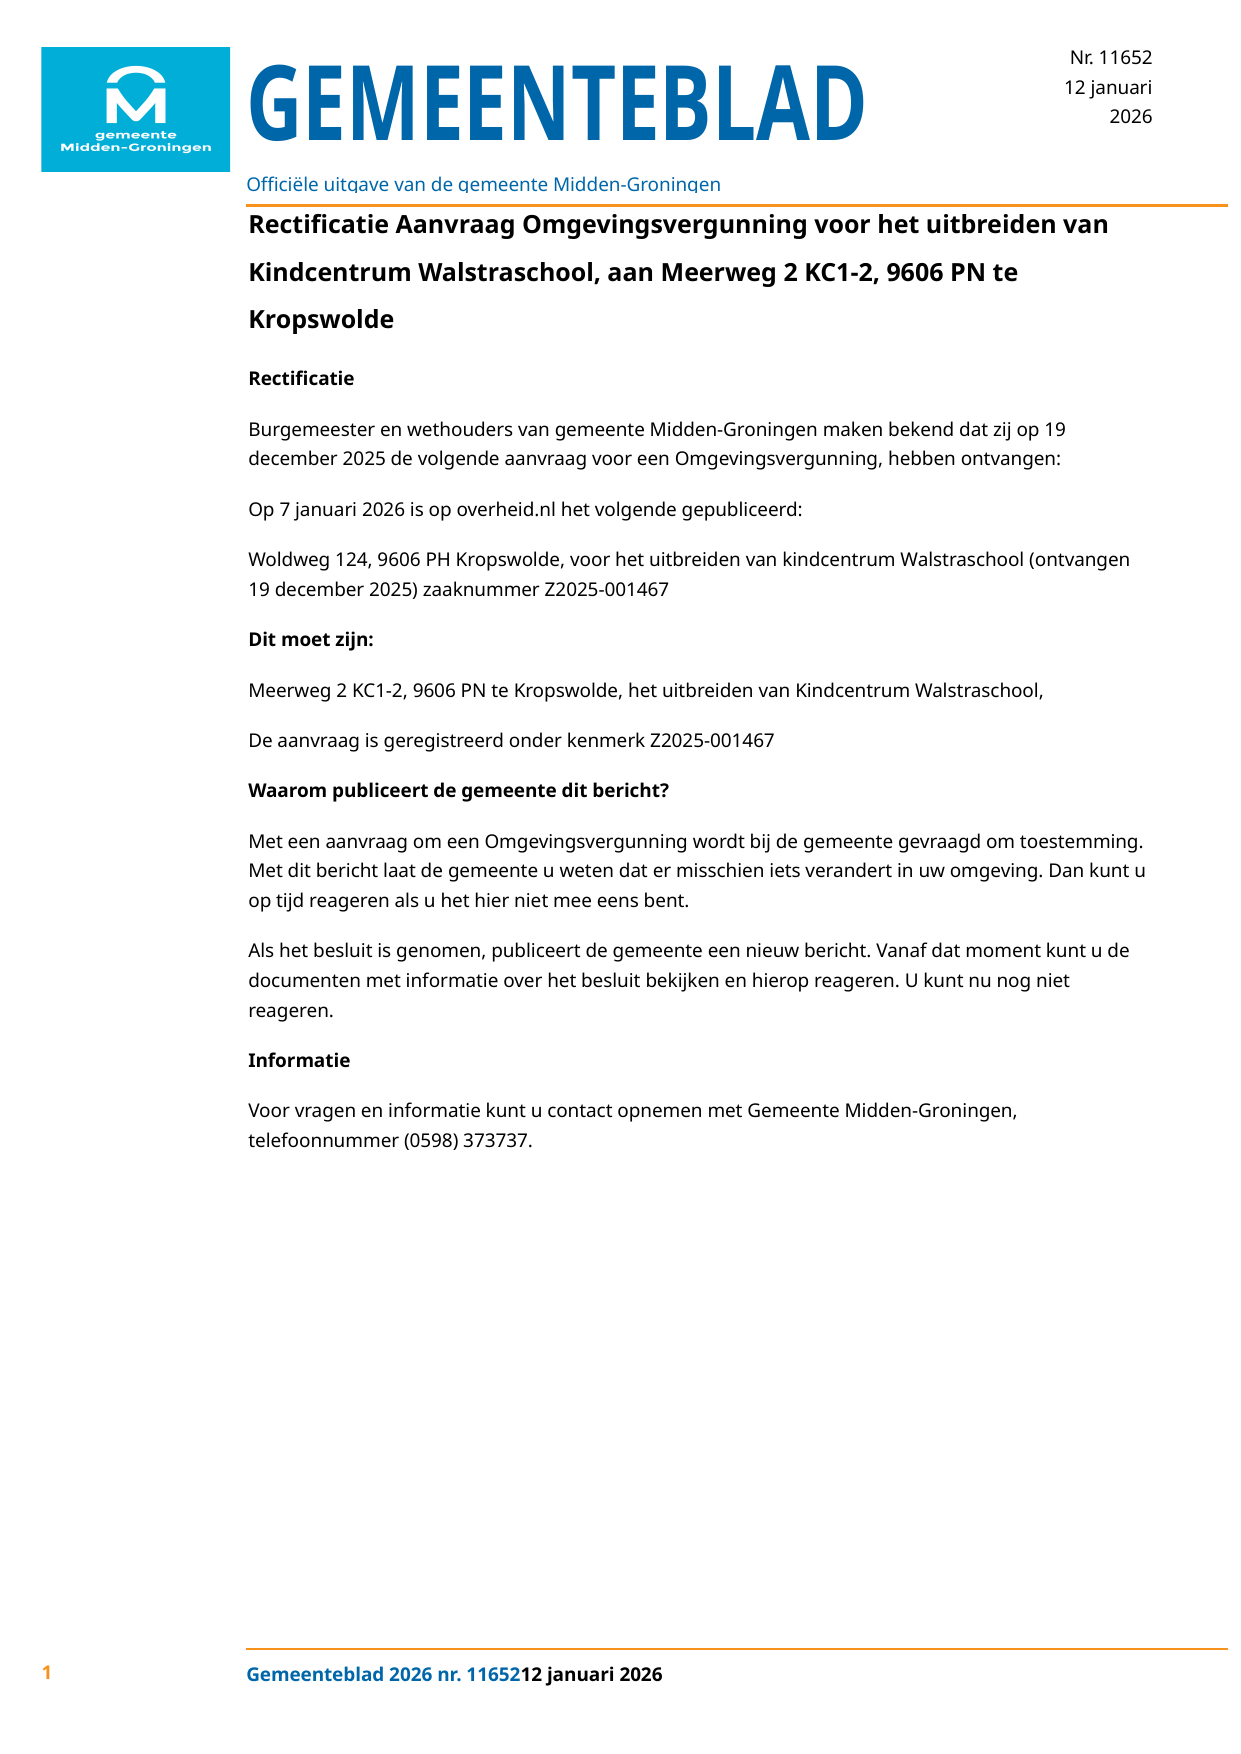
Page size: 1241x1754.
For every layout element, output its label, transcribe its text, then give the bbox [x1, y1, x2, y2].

text Rectificatie Aanvraag Omgevingsvergunning voor het uitbreiden van Kindcentrum Walstraschool, aan Meerweg 2 KC1-2, 9606 PN te Kropswolde [248, 207, 1152, 336]
text Meerweg 2 KC1-2, 9606 PN te Kropswolde, het uitbreiden van Kindcentrum Walstraschool, [248, 677, 1152, 702]
text Informatie [248, 1047, 1152, 1073]
text Woldweg 124, 9606 PH Kropswolde, voor het uitbreiden van kindcentrum Walstraschool (ontvangen 19 december 2025) zaaknummer Z2025-001467 [248, 546, 1152, 602]
text Met een aanvraag om een Omgevingsvergunning wordt bij de gemeente gevraagd om toestemming. Met dit bericht laat de gemeente u weten dat er misschien iets verandert in uw omgeving. Dan kunt u op tijd reageren als u het hier niet mee eens bent. [248, 828, 1152, 913]
picture [108, 66, 164, 82]
text Voor vragen en informatie kunt u contact opnemen met Gemeente Midden-Groningen, telefoonnummer (0598) 373737. [248, 1098, 1152, 1153]
text Burgemeester en wethouders van gemeente Midden-Groningen maken bekend dat zij op 19 december 2025 de volgende aanvraag voor een Omgevingsvergunning, hebben ontvangen: [248, 416, 1152, 471]
text De aanvraag is geregistreerd onder kenmerk Z2025-001467 [248, 727, 1152, 753]
picture [107, 89, 165, 122]
text Rectificatie [248, 366, 1152, 391]
text Op 7 januari 2026 is op overheid.nl het volgende gepubliceerd: [248, 496, 1152, 522]
text Als het besluit is genomen, publiceert de gemeente een nieuw bericht. Vanaf dat moment kunt u de documenten met informatie over het besluit bekijken en hierop reageren. U kunt nu nog niet reageren. [248, 938, 1152, 1022]
text Waarom publiceert de gemeente dit bericht? [248, 778, 1152, 803]
picture [184, 146, 190, 153]
text Dit moet zijn: [248, 626, 1152, 652]
